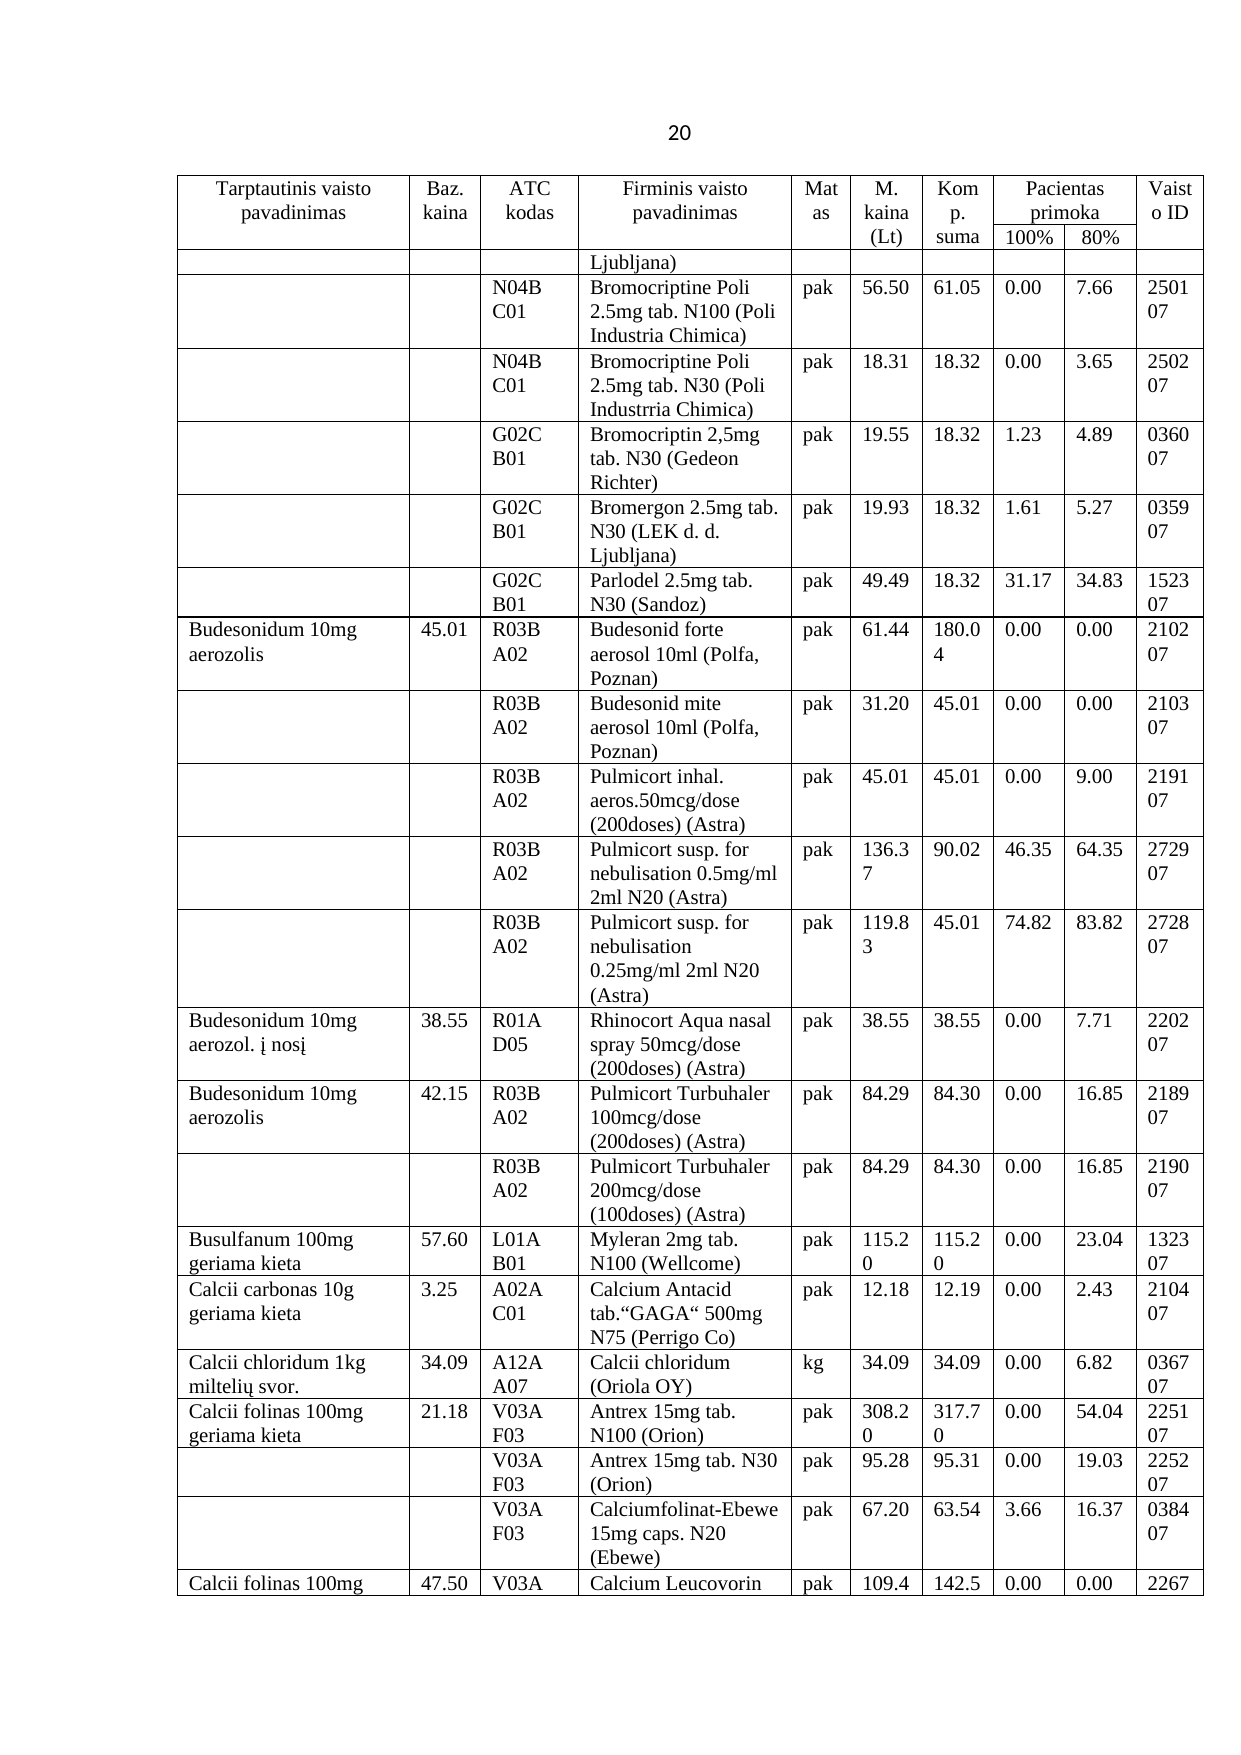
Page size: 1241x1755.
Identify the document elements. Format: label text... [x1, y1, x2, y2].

table_cell 84.29 [851, 1154, 922, 1226]
table_cell Pulmicort susp. for nebulisation 0.5mg/ml 2ml N20 (Astra) [579, 837, 791, 909]
table_cell 036707 [1137, 1350, 1203, 1398]
table_cell V03A F03 [481, 1448, 578, 1496]
table_cell [410, 275, 480, 347]
table_cell Antrex 15mg tab. N100 (Orion) [579, 1399, 791, 1447]
table_cell R03B A02 [481, 837, 578, 909]
table_cell 132307 [1137, 1227, 1203, 1275]
table_cell 1.23 [994, 422, 1064, 494]
table_header Tarptautinis vaisto pavadinimas [178, 176, 409, 249]
table_cell 3.66 [994, 1497, 1064, 1569]
table_cell [410, 349, 480, 421]
table_cell 38.55 [410, 1008, 480, 1080]
table_cell 16.85 [1065, 1081, 1136, 1153]
table_cell Calciumfolinat-Ebewe 15mg caps. N20 (Ebewe) [579, 1497, 791, 1569]
table_cell Antrex 15mg tab. N30 (Orion) [579, 1448, 791, 1496]
table_cell 16.85 [1065, 1154, 1136, 1226]
table_cell 7.66 [1065, 275, 1136, 347]
table_cell 210207 [1137, 618, 1203, 689]
table_cell 035907 [1137, 495, 1203, 567]
table_header Baz. kaina [410, 176, 480, 249]
table_cell 18.32 [923, 422, 993, 494]
table_cell 115.20 [851, 1227, 922, 1275]
table_cell 38.55 [923, 1008, 993, 1080]
table_cell Pulmicort inhal. aeros.50mcg/dose (200doses) (Astra) [579, 764, 791, 836]
table_cell pak [792, 275, 850, 347]
table_cell L01A B01 [481, 1227, 578, 1275]
table_cell 317.70 [923, 1399, 993, 1447]
table_cell Pulmicort Turbuhaler 100mcg/dose (200doses) (Astra) [579, 1081, 791, 1153]
table_cell pak [792, 1276, 850, 1349]
table_cell 308.20 [851, 1399, 922, 1447]
table_cell 210407 [1137, 1276, 1203, 1349]
table_cell N04B C01 [481, 349, 578, 421]
table_cell 0.00 [994, 1227, 1064, 1275]
table_header Matas [792, 176, 850, 249]
table_cell Ljubljana) [579, 250, 791, 274]
table_cell Rhinocort Aqua nasal spray 50mcg/dose (200doses) (Astra) [579, 1008, 791, 1080]
table_cell [410, 1448, 480, 1496]
table_cell 31.17 [994, 568, 1064, 616]
table_cell 136.37 [851, 837, 922, 909]
table_cell Pulmicort Turbuhaler 200mcg/dose (100doses) (Astra) [579, 1154, 791, 1226]
table_cell 152307 [1137, 568, 1203, 616]
table_cell Budesonid mite aerosol 10ml (Polfa, Poznan) [579, 691, 791, 763]
table_cell 90.02 [923, 837, 993, 909]
table_cell 109.4 [851, 1570, 922, 1594]
table_cell 57.60 [410, 1227, 480, 1275]
table_cell pak [792, 422, 850, 494]
table_cell 220207 [1137, 1008, 1203, 1080]
table_cell G02C B01 [481, 495, 578, 567]
table_cell 73.26 [923, 250, 993, 274]
table_cell 56.50 [851, 275, 922, 347]
table_cell V03A F03 [481, 1497, 578, 1569]
table_cell [410, 837, 480, 909]
table_cell [178, 1448, 409, 1496]
table_cell pak [792, 691, 850, 763]
table_cell Calcium Leucovorin [579, 1570, 791, 1594]
table_header M. kaina (Lt) [851, 176, 922, 249]
table_cell [994, 250, 1064, 274]
table_cell 34.09 [410, 1350, 480, 1398]
table_cell 210307 [1137, 691, 1203, 763]
table_cell [178, 910, 409, 1007]
table_header Komp. suma (Lt) [923, 176, 993, 249]
table_cell [410, 568, 480, 616]
table_cell [851, 250, 922, 274]
table_cell 9.00 [1065, 764, 1136, 836]
table_cell 0.00 [994, 618, 1064, 689]
table_cell 45.01 [923, 764, 993, 836]
table_cell 21.18 [410, 1399, 480, 1447]
table_cell [410, 250, 480, 274]
table_cell 45.01 [851, 764, 922, 836]
table_cell 3.65 [1065, 349, 1136, 421]
table_cell 16.37 [1065, 1497, 1136, 1569]
table_cell Parlodel 2.5mg tab. N30 (Sandoz) [579, 568, 791, 616]
table_cell pak [792, 764, 850, 836]
table_cell pak [792, 1008, 850, 1080]
table_cell [410, 422, 480, 494]
table_cell 0.00 [994, 349, 1064, 421]
table_cell [1137, 250, 1203, 274]
table_cell pak [792, 1154, 850, 1226]
table_cell [410, 495, 480, 567]
table_cell 038407 [1137, 1497, 1203, 1569]
table_cell 61.05 [923, 275, 993, 347]
table_cell Bromergon 2.5mg tab. N30 (LEK d. d. Ljubljana) [579, 495, 791, 567]
table_cell Calcium Antacid tab.“GAGA“ 500mg N75 (Perrigo Co) [579, 1276, 791, 1349]
table_cell 0.00 [994, 1448, 1064, 1496]
table_cell Calcii folinas 100mg geriama kieta [178, 1399, 409, 1447]
table_cell Bromocriptine Poli 2.5mg tab. N30 (Poli Industrria Chimica) [579, 349, 791, 421]
table_cell pak [792, 618, 850, 689]
table_cell Budesonidum 10mg aerozolis [178, 1081, 409, 1153]
table_cell V03A F03 [481, 1399, 578, 1447]
table_cell 4.89 [1065, 422, 1136, 494]
table_cell 31.20 [851, 691, 922, 763]
table_cell 2267 [1137, 1570, 1203, 1594]
table_cell Bromocriptin 2,5mg tab. N30 (Gedeon Richter) [579, 422, 791, 494]
table_cell [178, 349, 409, 421]
table_cell 142.50 [923, 1570, 993, 1594]
table_cell 12.19 [923, 1276, 993, 1349]
table_cell Calcii chloridum 1kg miltelių svor. [178, 1350, 409, 1398]
table_cell pak [792, 910, 850, 1007]
table_cell Busulfanum 100mg geriama kieta [178, 1227, 409, 1275]
table_cell 0.00 [994, 1154, 1064, 1226]
table_cell 180.04 [923, 618, 993, 689]
table_cell 54.04 [1065, 1399, 1136, 1447]
table_cell 45.01 [410, 618, 480, 689]
table_cell 0.00 [994, 1399, 1064, 1447]
table_cell 2.43 [1065, 1276, 1136, 1349]
table_cell 036007 [1137, 422, 1203, 494]
table_cell V03A [481, 1570, 578, 1594]
table_cell 84.30 [923, 1081, 993, 1153]
table_cell 225207 [1137, 1448, 1203, 1496]
table_cell 49.49 [851, 568, 922, 616]
table_cell pak [792, 1570, 850, 1594]
table_cell pak [792, 1399, 850, 1447]
table_cell 19.93 [851, 495, 922, 567]
table_cell 219007 [1137, 1154, 1203, 1226]
table_cell 18.32 [923, 349, 993, 421]
table_cell 84.29 [851, 1081, 922, 1153]
table_cell pak [792, 568, 850, 616]
table_cell pak [792, 495, 850, 567]
table_cell 18.32 [923, 495, 993, 567]
table_cell 0.00 [994, 1350, 1064, 1398]
table_cell 12.18 [851, 1276, 922, 1349]
table_cell 5.27 [1065, 495, 1136, 567]
table_cell G02C B01 [481, 568, 578, 616]
table_cell 115.20 [923, 1227, 993, 1275]
table_cell Budesonidum 10mg aerozol. į nosį [178, 1008, 409, 1080]
table_cell R03B A02 [481, 1154, 578, 1226]
table_header Pacientas primoka [994, 176, 1136, 224]
table_cell 23.04 [1065, 1227, 1136, 1275]
table_cell 80% [1065, 225, 1136, 249]
table_header Vaisto ID [1137, 176, 1203, 249]
table_header ATC kodas [481, 176, 578, 249]
table_cell [410, 1497, 480, 1569]
table_cell 95.28 [851, 1448, 922, 1496]
table_cell 34.83 [1065, 568, 1136, 616]
table_cell 47.50 [410, 1570, 480, 1594]
table_cell pak [792, 349, 850, 421]
table_cell R03B A02 [481, 618, 578, 689]
table_cell 272907 [1137, 837, 1203, 909]
table_cell 0.00 [1065, 1570, 1136, 1594]
table_cell pak [792, 1227, 850, 1275]
table_cell 18.31 [851, 349, 922, 421]
table_cell 84.30 [923, 1154, 993, 1226]
table_cell 45.01 [923, 691, 993, 763]
table_cell Budesonid forte aerosol 10ml (Polfa, Poznan) [579, 618, 791, 689]
table_cell [410, 691, 480, 763]
table_cell 1.61 [994, 495, 1064, 567]
table_cell R03B A02 [481, 910, 578, 1007]
table_cell 250207 [1137, 349, 1203, 421]
table_cell Myleran 2mg tab. N100 (Wellcome) [579, 1227, 791, 1275]
table_cell 0.00 [994, 1008, 1064, 1080]
table_cell pak [792, 1497, 850, 1569]
table_cell 0.00 [994, 1570, 1064, 1594]
table_cell Calcii carbonas 10g geriama kieta [178, 1276, 409, 1349]
table_cell Pulmicort susp. for nebulisation 0.25mg/ml 2ml N20 (Astra) [579, 910, 791, 1007]
table_cell 64.35 [1065, 837, 1136, 909]
table_cell [178, 275, 409, 347]
table_cell 3.25 [410, 1276, 480, 1349]
table_cell 100% [994, 225, 1064, 249]
table_cell [178, 250, 409, 274]
table_cell 0.00 [994, 275, 1064, 347]
table_cell R03B A02 [481, 1081, 578, 1153]
table_cell kg [792, 1350, 850, 1398]
table_cell [481, 250, 578, 274]
table_cell 34.09 [923, 1350, 993, 1398]
table_cell 46.35 [994, 837, 1064, 909]
table_cell R01A D05 [481, 1008, 578, 1080]
table_cell 0.00 [1065, 618, 1136, 689]
table_cell 95.31 [923, 1448, 993, 1496]
table_cell R03B A02 [481, 764, 578, 836]
table_cell A02A C01 [481, 1276, 578, 1349]
table_cell [178, 837, 409, 909]
table_cell 45.01 [923, 910, 993, 1007]
table_cell 218907 [1137, 1081, 1203, 1153]
table_cell 272807 [1137, 910, 1203, 1007]
table_cell Calcii folinas 100mg [178, 1570, 409, 1594]
table_cell 38.55 [851, 1008, 922, 1080]
table_cell 63.54 [923, 1497, 993, 1569]
table_cell Bromocriptine Poli 2.5mg tab. N100 (Poli Industria Chimica) [579, 275, 791, 347]
table_cell 219107 [1137, 764, 1203, 836]
table_cell 0.00 [994, 764, 1064, 836]
table_cell pak [792, 1081, 850, 1153]
table_cell [410, 1154, 480, 1226]
table_cell [178, 568, 409, 616]
table_cell 42.15 [410, 1081, 480, 1153]
table_cell Budesonidum 10mg aerozolis [178, 618, 409, 689]
table_cell 0.00 [994, 691, 1064, 763]
table_cell G02C B01 [481, 422, 578, 494]
table_cell 34.09 [851, 1350, 922, 1398]
table_cell [178, 1497, 409, 1569]
table_cell 19.55 [851, 422, 922, 494]
table_cell pak [792, 1448, 850, 1496]
table_cell A12A A07 [481, 1350, 578, 1398]
table_cell 119.83 [851, 910, 922, 1007]
table_cell 250107 [1137, 275, 1203, 347]
table_cell pak [792, 837, 850, 909]
table_cell 0.00 [1065, 691, 1136, 763]
table_cell 0.00 [994, 1276, 1064, 1349]
table_cell 83.82 [1065, 910, 1136, 1007]
table_cell 18.32 [923, 568, 993, 616]
table_cell Calcii chloridum (Oriola OY) [579, 1350, 791, 1398]
table_cell 67.20 [851, 1497, 922, 1569]
table_cell [178, 764, 409, 836]
table_cell 0.00 [994, 1081, 1064, 1153]
table_cell 6.82 [1065, 1350, 1136, 1398]
table_cell [178, 495, 409, 567]
table_cell R03B A02 [481, 691, 578, 763]
table_cell [178, 1154, 409, 1226]
table_cell 61.44 [851, 618, 922, 689]
table_cell 74.82 [994, 910, 1064, 1007]
table_cell 7.71 [1065, 1008, 1136, 1080]
table_cell [792, 250, 850, 274]
table_cell [178, 422, 409, 494]
table_cell [178, 691, 409, 763]
table_cell 225107 [1137, 1399, 1203, 1447]
table_cell [410, 910, 480, 1007]
table_cell [1065, 250, 1136, 274]
table_cell 19.03 [1065, 1448, 1136, 1496]
table_header Firminis vaisto pavadinimas [579, 176, 791, 249]
table_cell [410, 764, 480, 836]
table_cell N04B C01 [481, 275, 578, 347]
